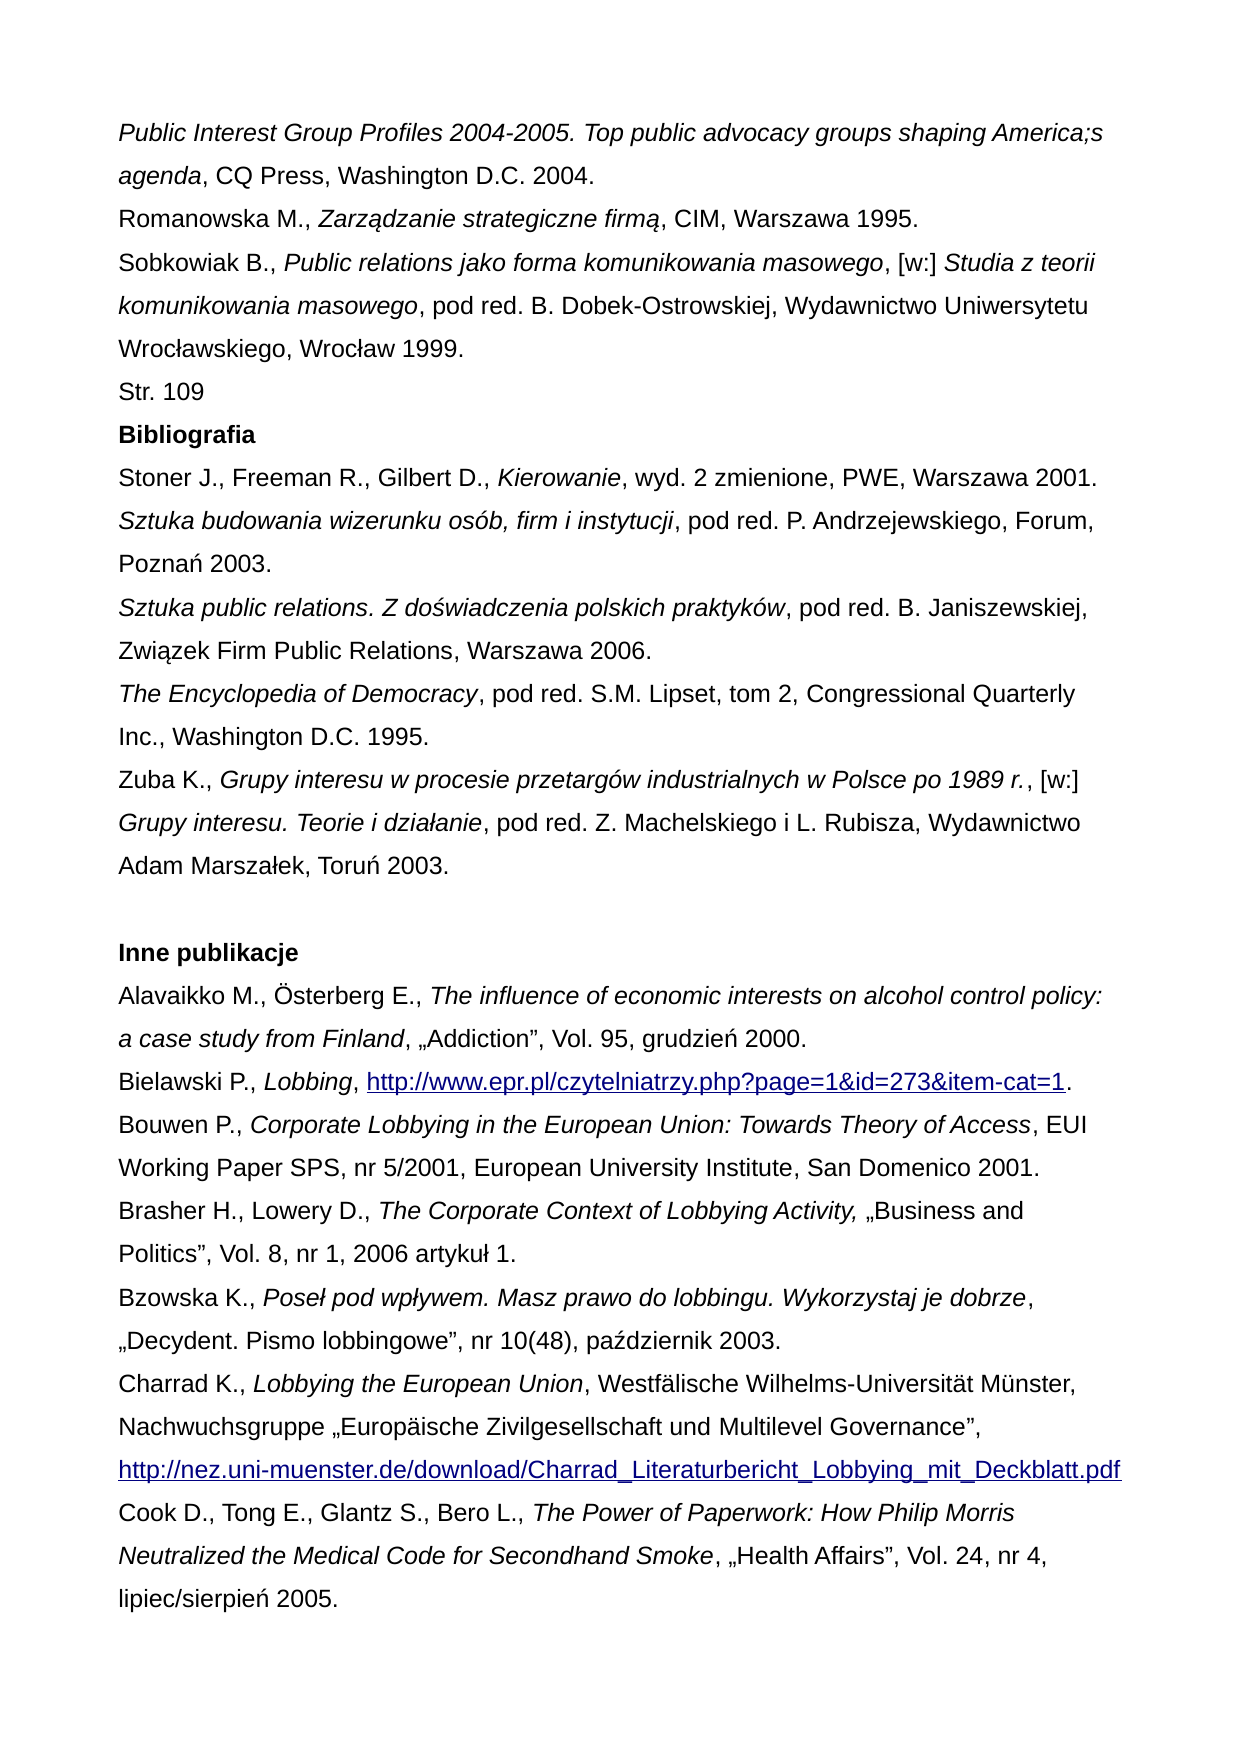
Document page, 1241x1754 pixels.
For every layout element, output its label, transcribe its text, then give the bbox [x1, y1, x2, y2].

text Stoner J., Freeman R., Gilbert D., Kierowanie, wyd. 2 zmienione, PWE, Warszawa 2001. [118, 463, 1122, 492]
text Bibliografia [118, 420, 1122, 449]
text Brasher H., Lowery D., The Corporate Context of Lobbying Activity, „Business and Politics”, Vol. 8, nr 1, 2006 artykuł 1. [118, 1196, 1122, 1268]
text Sobkowiak B., Public relations jako forma komunikowania masowego, [w:] Studia z teorii komunikowania masowego, pod red. B. Dobek-Ostrowskiej, Wydawnictwo Uniwersytetu Wrocławskiego, Wrocław 1999. [118, 247, 1122, 362]
text Public Interest Group Profiles 2004-2005. Top public advocacy groups shaping America;s agenda, CQ Press, Washington D.C. 2004. [118, 118, 1122, 190]
text Bzowska K., Poseł pod wpływem. Masz prawo do lobbingu. Wykorzystaj je dobrze, „Decydent. Pismo lobbingowe”, nr 10(48), październik 2003. [118, 1282, 1122, 1354]
text Bouwen P., Corporate Lobbying in the European Union: Towards Theory of Access, EUI Working Paper SPS, nr 5/2001, European University Institute, San Domenico 2001. [118, 1110, 1122, 1182]
text Sztuka budowania wizerunku osób, firm i instytucji, pod red. P. Andrzejewskiego, Forum, Poznań 2003. [118, 506, 1122, 578]
text Inne publikacje [118, 937, 1122, 966]
text Romanowska M., Zarządzanie strategiczne firmą, CIM, Warszawa 1995. [118, 204, 1122, 233]
text Cook D., Tong E., Glantz S., Bero L., The Power of Paperwork: How Philip Morris Neutralized the Medical Code for Secondhand Smoke, „Health Affairs”, Vol. 24, nr 4, lipiec/sierpień 2005. [118, 1498, 1122, 1613]
text Str. 109 [118, 377, 1122, 406]
text Zuba K., Grupy interesu w procesie przetargów industrialnych w Polsce po 1989 r., [w:] Grupy interesu. Teorie i działanie, pod red. Z. Machelskiego i L. Rubisza, Wydawnictwo Adam Marszałek, Toruń 2003. [118, 765, 1122, 880]
text Alavaikko M., Österberg E., The influence of economic interests on alcohol control policy: a case study from Finland, „Addiction”, Vol. 95, grudzień 2000. [118, 981, 1122, 1052]
text Charrad K., Lobbying the European Union, Westfälische Wilhelms-Universität Münster, Nachwuchsgruppe „Europäische Zivilgesellschaft und Multilevel Governance”, http://nez.uni-muenster.de/download/Charrad_Literaturbericht_Lobbying_mit_Deckblatt.pdf [118, 1369, 1122, 1480]
text Bielawski P., Lobbing, http://www.epr.pl/czytelniatrzy.php?page=1&id=273&item-cat=1. [118, 1067, 1122, 1096]
text The Encyclopedia of Democracy, pod red. S.M. Lipset, tom 2, Congressional Quarterly Inc., Washington D.C. 1995. [118, 679, 1122, 751]
text Sztuka public relations. Z doświadczenia polskich praktyków, pod red. B. Janiszewskiej, Związek Firm Public Relations, Warszawa 2006. [118, 592, 1122, 664]
